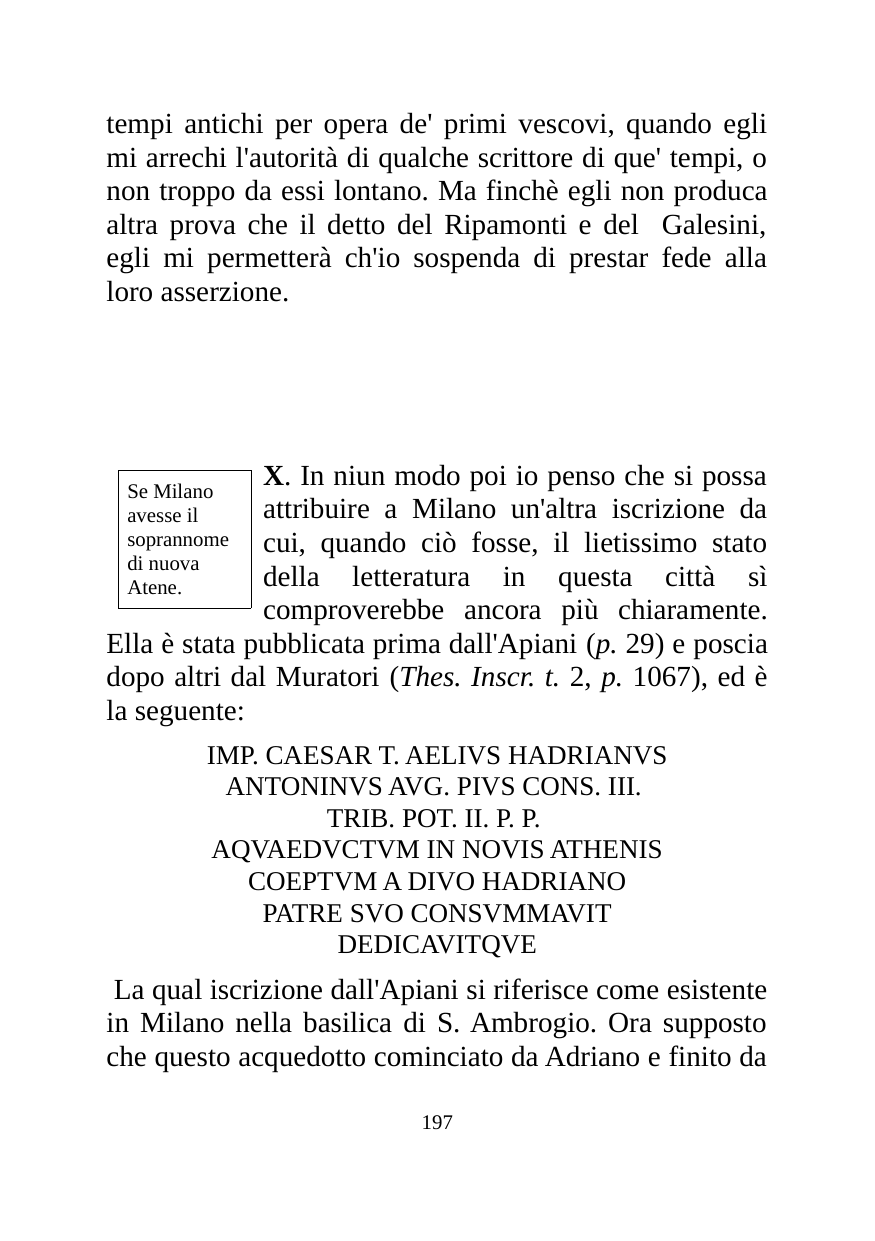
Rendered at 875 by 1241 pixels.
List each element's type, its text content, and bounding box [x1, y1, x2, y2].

text AQVAEDVCTVM IN NOVIS ATHENIS [106, 834, 768, 865]
text COEPTVM A DIVO HADRIANO [106, 865, 768, 896]
text La qual iscrizione dall'Apiani si riferisce come esistente in Milano nella basilica di S. Ambrogio. Ora supposto che questo acquedotto cominciato da Adriano e finito da [106, 972, 768, 1073]
text TRIB. POT. II. P. P. [106, 802, 768, 833]
text X. In niun modo poi io penso che si possa attribuire a Milano un'altra iscrizione da cui, quando ciò fosse, il lietissimo stato della letteratura in questa città sì comproverebbe ancora più chiaramente. Ella è stata pubblicata prima dall'Apiani (p. 29) e poscia dopo altri dal Muratori (Thes. Inscr. t. 2, p. 1067), ed è la seguente: [106, 458, 768, 726]
text ANTONINVS AVG. PIVS CONS. III. [106, 771, 768, 802]
text PATRE SVO CONSVMMAVIT [106, 897, 768, 928]
text tempi antichi per opera de' primi vescovi, quando egli mi arrechi l'autorità di qualche scrittore di que' tempi, o non troppo da essi lontano. Ma finchè egli non produca altra prova che il detto del Ripamonti e del Galesini, egli mi permetterà ch'io sospenda di prestar fede alla loro asserzione. [106, 106, 768, 307]
text DEDICAVITQVE [106, 928, 768, 959]
text Se Milano avesse il soprannome di nuova Atene. [127, 479, 242, 599]
text IMP. CAESAR T. AELIVS HADRIANVS [106, 739, 768, 770]
